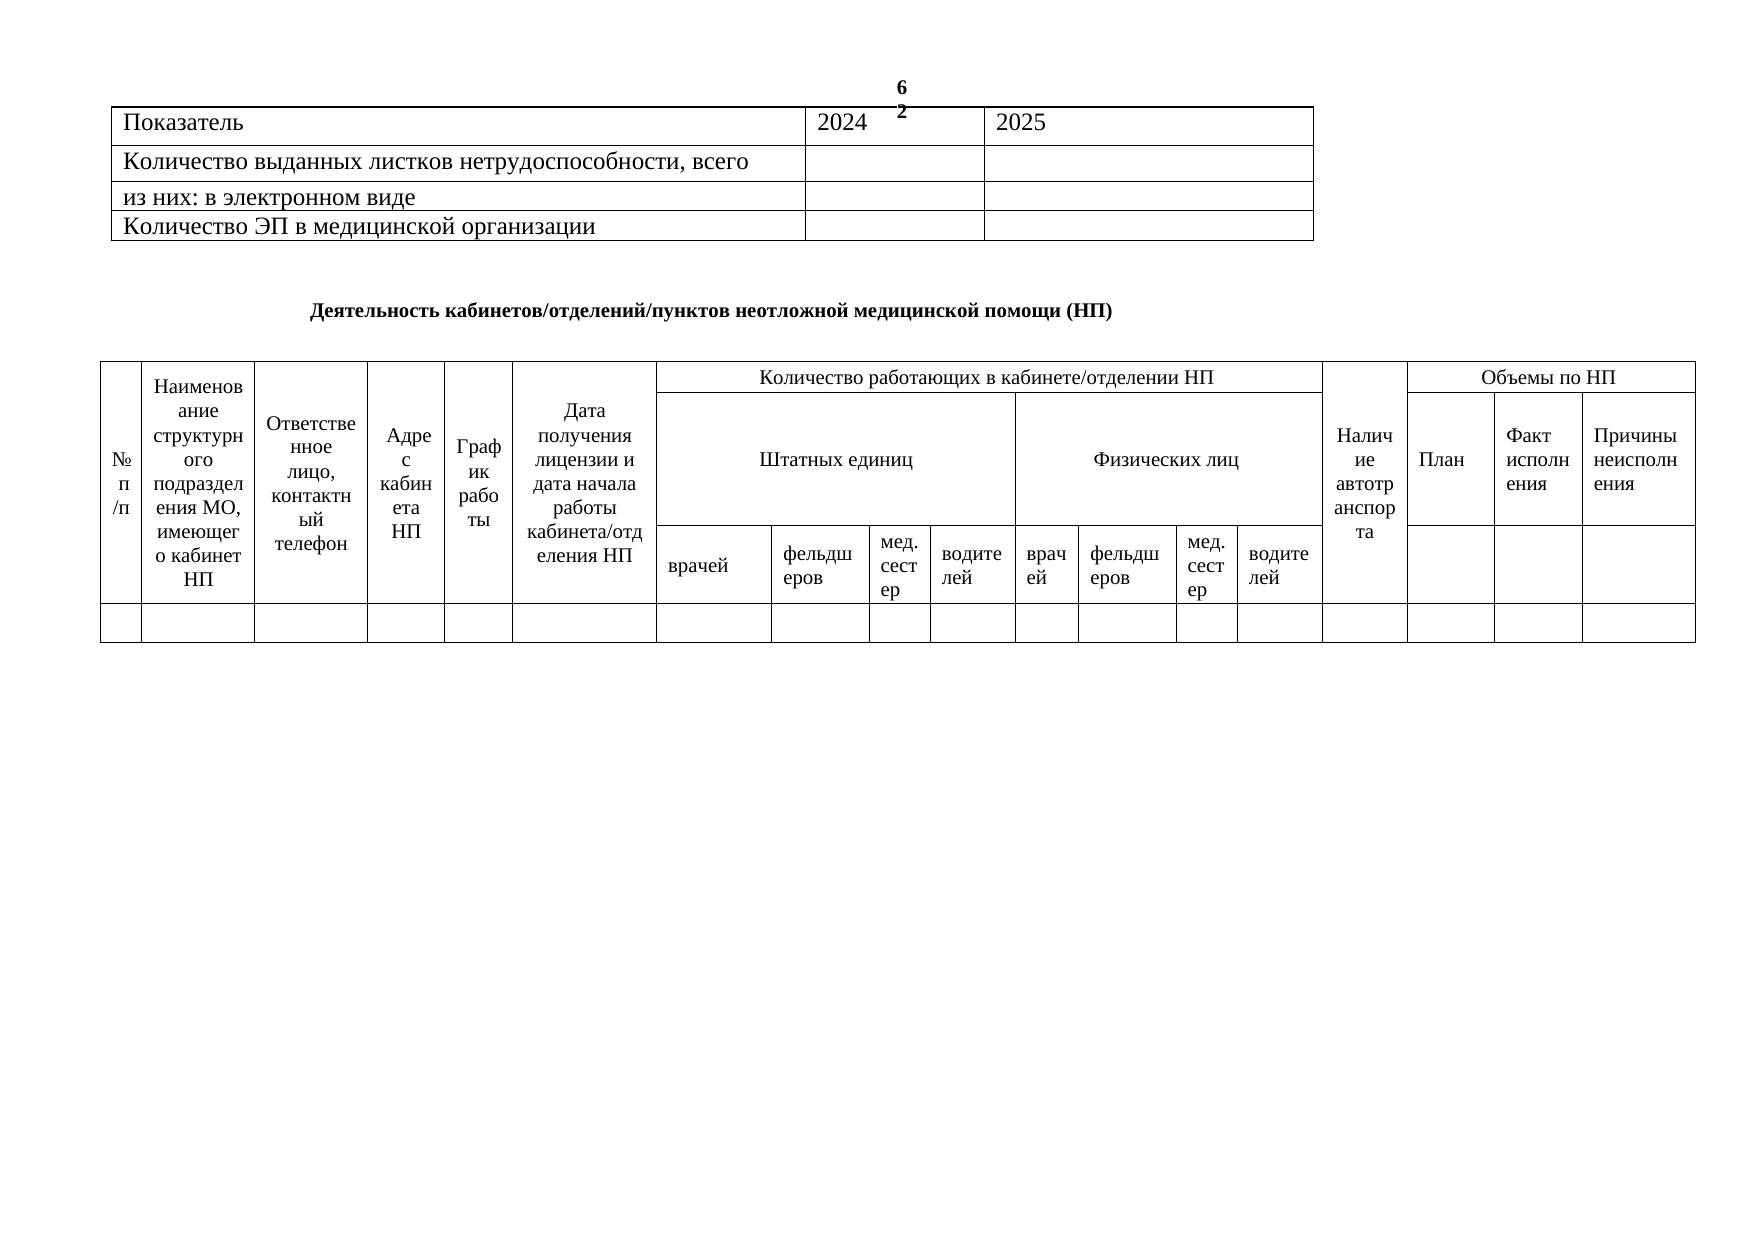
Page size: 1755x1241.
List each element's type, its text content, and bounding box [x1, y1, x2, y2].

table_cell Факт исполнения [1495, 393, 1582, 525]
table_cell Количество работающих в кабинете/отделении НП [657, 362, 1322, 392]
table_cell [1177, 604, 1237, 642]
table_cell График работы [445, 362, 512, 603]
table_cell 2024 [806, 108, 984, 145]
table_cell [931, 604, 1015, 642]
table_cell [1582, 330, 1695, 361]
table_cell [1079, 604, 1176, 642]
table_cell мед. сестер [1177, 526, 1237, 603]
table_cell [772, 330, 869, 361]
table_cell [368, 604, 444, 642]
table_cell [1408, 604, 1494, 642]
table_cell [806, 182, 984, 210]
table_cell [1079, 330, 1176, 361]
table_cell Объемы по НП [1408, 362, 1695, 392]
table_cell [1495, 604, 1582, 642]
table_header [1582, 291, 1695, 330]
table_cell [445, 330, 513, 361]
table_header [1408, 291, 1495, 330]
table_header [1322, 291, 1407, 330]
table_cell 2025 [985, 108, 1313, 145]
table_cell Наименование структурного подразделения МО, имеющего кабинет НП [142, 362, 254, 603]
table_cell [1238, 604, 1322, 642]
table_cell [1495, 330, 1582, 361]
table_cell [772, 604, 869, 642]
table_cell [1408, 526, 1494, 603]
table_cell [1322, 330, 1407, 361]
table_cell [101, 604, 141, 642]
table_cell Количество выданных листков нетрудоспособности, всего [112, 146, 805, 181]
table_cell [1408, 330, 1495, 361]
table_cell [806, 211, 984, 240]
table_cell водителей [931, 526, 1015, 603]
table_cell [1495, 526, 1582, 603]
table_header [1495, 291, 1582, 330]
table_cell План [1408, 393, 1494, 525]
table_cell [1583, 526, 1695, 603]
table_cell [513, 604, 656, 642]
table_cell Наличие автотранспорта [1323, 362, 1407, 603]
table_cell Дата получения лицензии и дата начала работы кабинета/отделения НП [513, 362, 656, 603]
table_cell врачей [657, 526, 771, 603]
table_cell [930, 330, 1015, 361]
table_cell фельдшеров [1079, 526, 1176, 603]
table_cell [1238, 330, 1322, 361]
table_cell [255, 330, 367, 361]
table_cell [985, 211, 1313, 240]
table_cell [142, 330, 255, 361]
table_cell из них: в электронном виде [112, 182, 805, 210]
table_cell [142, 604, 254, 642]
table_cell [657, 330, 772, 361]
table_cell Физических лиц [1016, 393, 1322, 525]
table_cell Штатных единиц [657, 393, 1015, 525]
table_cell Адрес кабинета НП [368, 362, 444, 603]
table_cell Ответственное лицо, контактный телефон [255, 362, 367, 603]
table_cell [445, 604, 512, 642]
table_cell [869, 330, 930, 361]
table_cell Показатель [112, 108, 805, 145]
table_cell [985, 182, 1313, 210]
table_cell Количество ЭП в медицинской организации [112, 211, 805, 240]
table_cell [870, 604, 930, 642]
table_cell [1323, 604, 1407, 642]
table_cell [1583, 604, 1695, 642]
table_cell [985, 146, 1313, 181]
table_cell № п/п [101, 362, 141, 603]
table_cell врачей [1016, 526, 1078, 603]
table_cell водителей [1238, 526, 1322, 603]
table_cell [806, 146, 984, 181]
table_cell [657, 604, 771, 642]
table_cell [255, 604, 367, 642]
table_cell [100, 330, 142, 361]
table_cell [368, 330, 444, 361]
table_cell [513, 330, 657, 361]
table_cell [1176, 330, 1237, 361]
table_cell мед. сестер [870, 526, 930, 603]
table_header Деятельность кабинетов/отделений/пунктов неотложной медицинской помощи (НП) [100, 291, 1322, 330]
table_cell [1016, 604, 1078, 642]
table_cell Причины неисполнения [1583, 393, 1695, 525]
table_cell фельдшеров [772, 526, 869, 603]
table_cell [1015, 330, 1079, 361]
